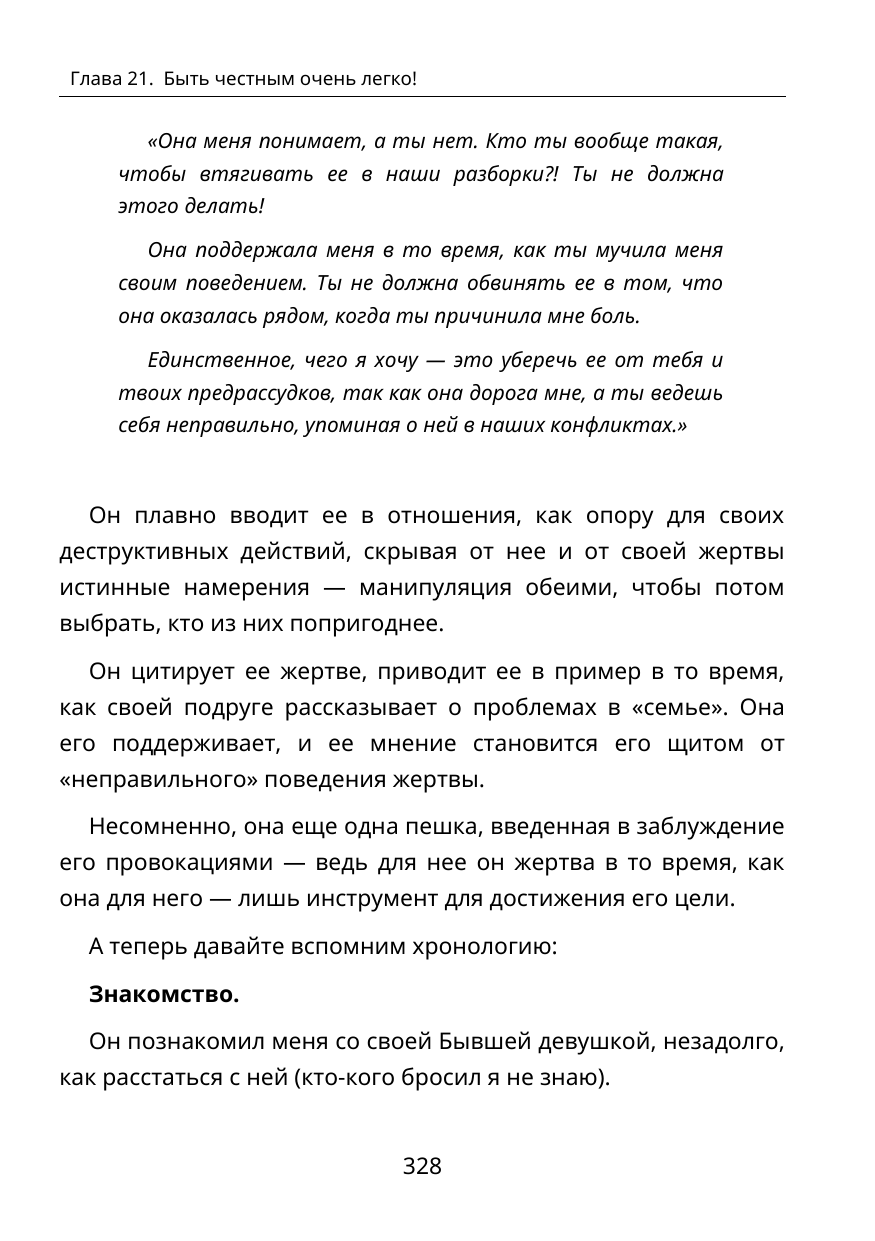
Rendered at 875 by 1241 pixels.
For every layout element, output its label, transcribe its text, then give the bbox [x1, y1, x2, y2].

text «Она меня понимает, а ты нет. Кто ты вообще такая, чтобы втягивать ее в наши разборки?! Ты не должна этого делать! [118, 126, 727, 220]
text Она поддержала меня в то время, как ты мучила меня своим поведением. Ты не должна обвинять ее в том, что она оказалась рядом, когда ты причинила мне боль. [118, 236, 727, 329]
text Он познакомил меня со своей Бывшей девушкой, незадолго, как расстаться с ней (кто-кого бросил я не знаю). [59, 1025, 786, 1092]
text Единственное, чего я хочу — это уберечь ее от тебя и твоих предрассудков, так как она дорога мне, а ты ведешь себя неправильно, упоминая о ней в наших конфликтах.» [118, 345, 727, 439]
text Несомненно, она еще одна пешка, введенная в заблуждение его провокациями — ведь для нее он жертва в то время, как она для него — лишь инструмент для достижения его цели. [59, 810, 786, 913]
text А теперь давайте вспомним хронологию: [59, 930, 786, 961]
text Знакомство. [59, 977, 786, 1009]
text Он цитирует ее жертве, приводит ее в пример в то время, как своей подруге рассказывает о проблемах в «семье». Она его поддерживает, и ее мнение становится его щитом от «неправильного» поведения жертвы. [59, 655, 786, 794]
text Он плавно вводит ее в отношения, как опору для своих деструктивных действий, скрывая от нее и от своей жертвы истинные намерения — манипуляция обеими, чтобы потом выбрать, кто из них попригоднее. [59, 499, 786, 638]
